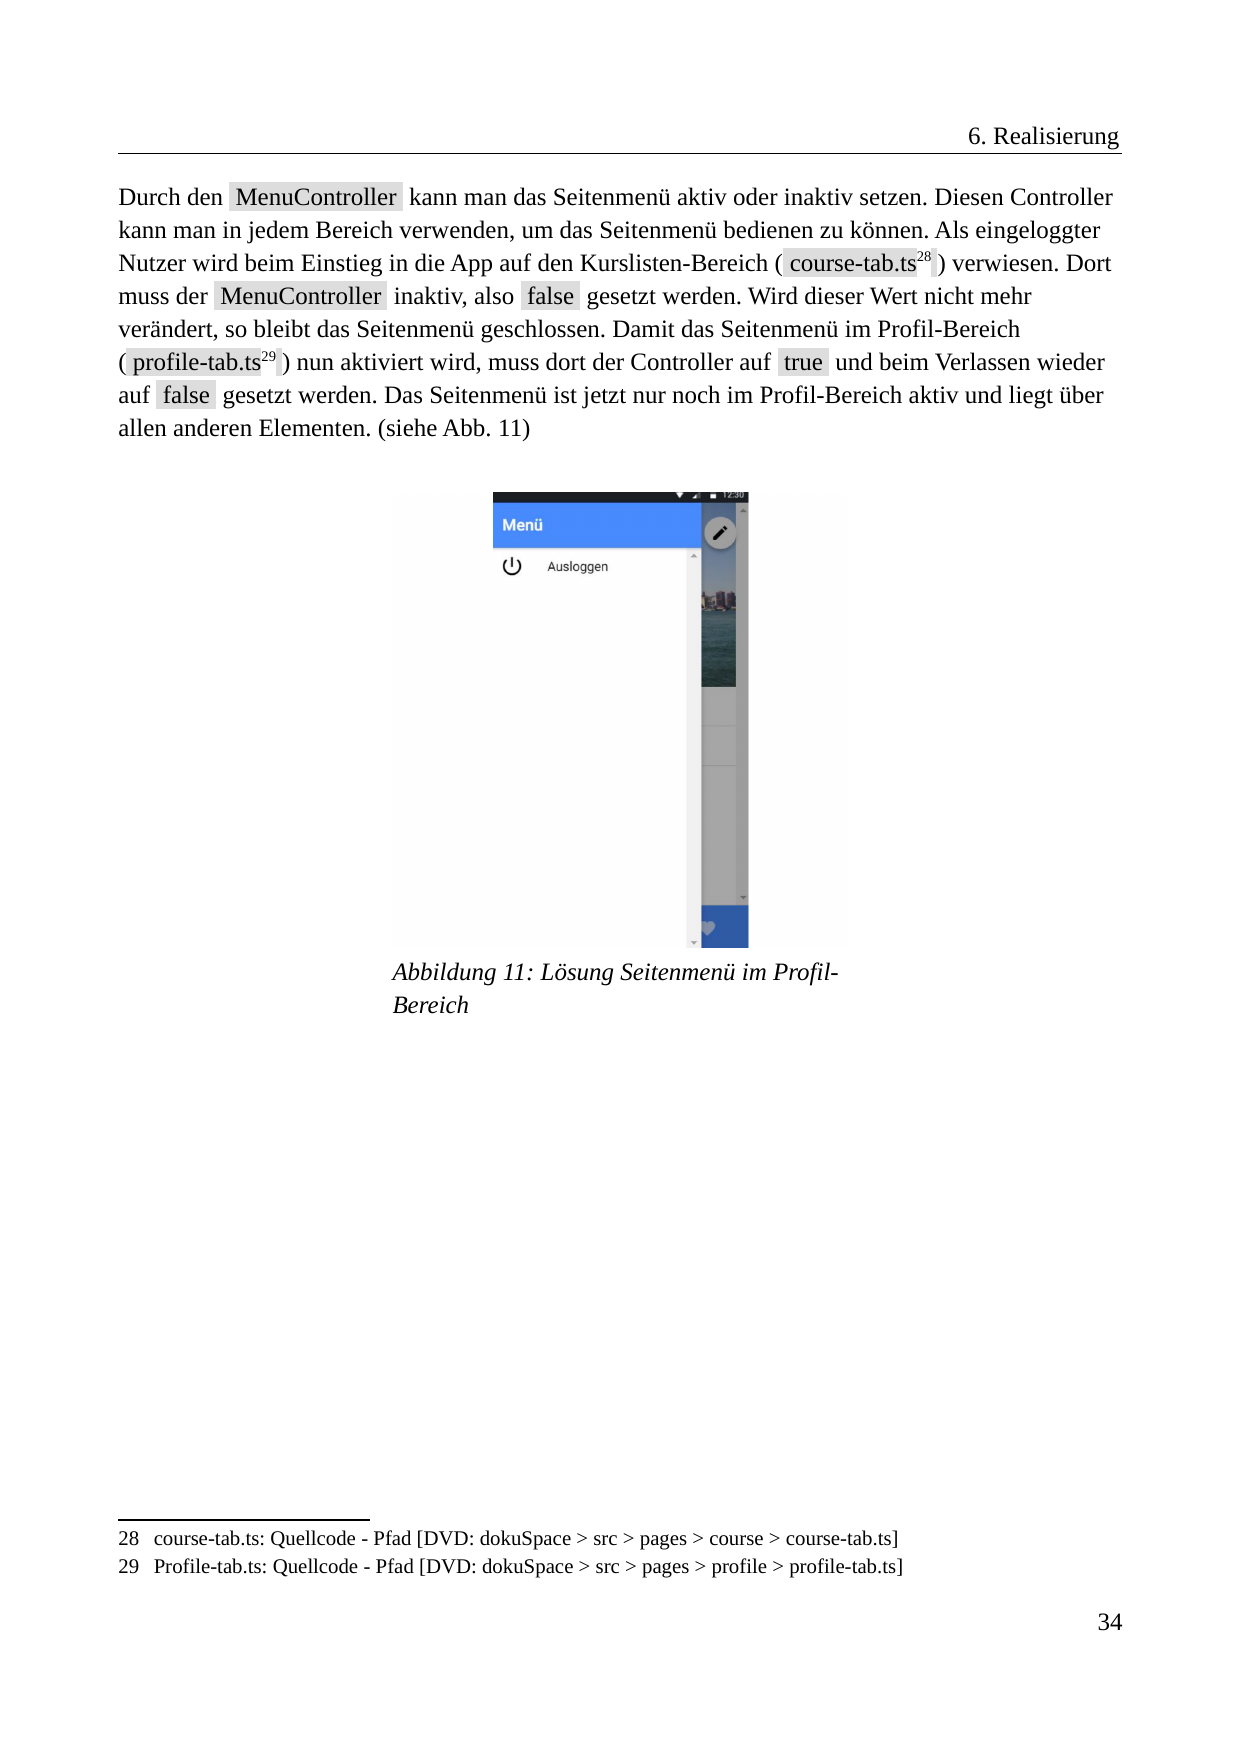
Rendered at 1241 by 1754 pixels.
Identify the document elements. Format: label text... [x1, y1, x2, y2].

text ( profile-tab.ts ) nun aktiviert wird, muss dort der Controller auf true und beim Verlassen wieder auf false gesetzt werden. Das Seitenmenü ist jetzt nur noch im Profil-Bereich aktiv und liegt über allen anderen Elementen. (siehe Abb. 11) [118, 347, 1122, 442]
text Profile-tab.ts: Quellcode - Pfad [DVD: dokuSpace > src > pages > profile > profile-tab.ts] [118, 1553, 1122, 1578]
picture [392, 492, 848, 948]
text Durch den MenuController kann man das Seitenmenü aktiv oder inaktiv setzen. Diesen Controller kann man in jedem Bereich verwenden, um das Seitenmenü bedienen zu können. Als eingeloggter Nutzer wird beim Einstieg in die App auf den Kurslisten-Bereich ( course-tab.ts ) verwiesen. Dort muss der MenuController inaktiv, also false gesetzt werden. Wird dieser Wert nicht mehr verändert, so bleibt das Seitenmenü geschlossen. Damit das Seitenmenü im Profil-Bereich [118, 182, 1122, 343]
text course-tab.ts: Quellcode - Pfad [DVD: dokuSpace > src > pages > course > course-tab.ts] [118, 1526, 1122, 1550]
text Abbildung 11: Lösung Seitenmenü im Profil-Bereich [392, 948, 848, 1019]
